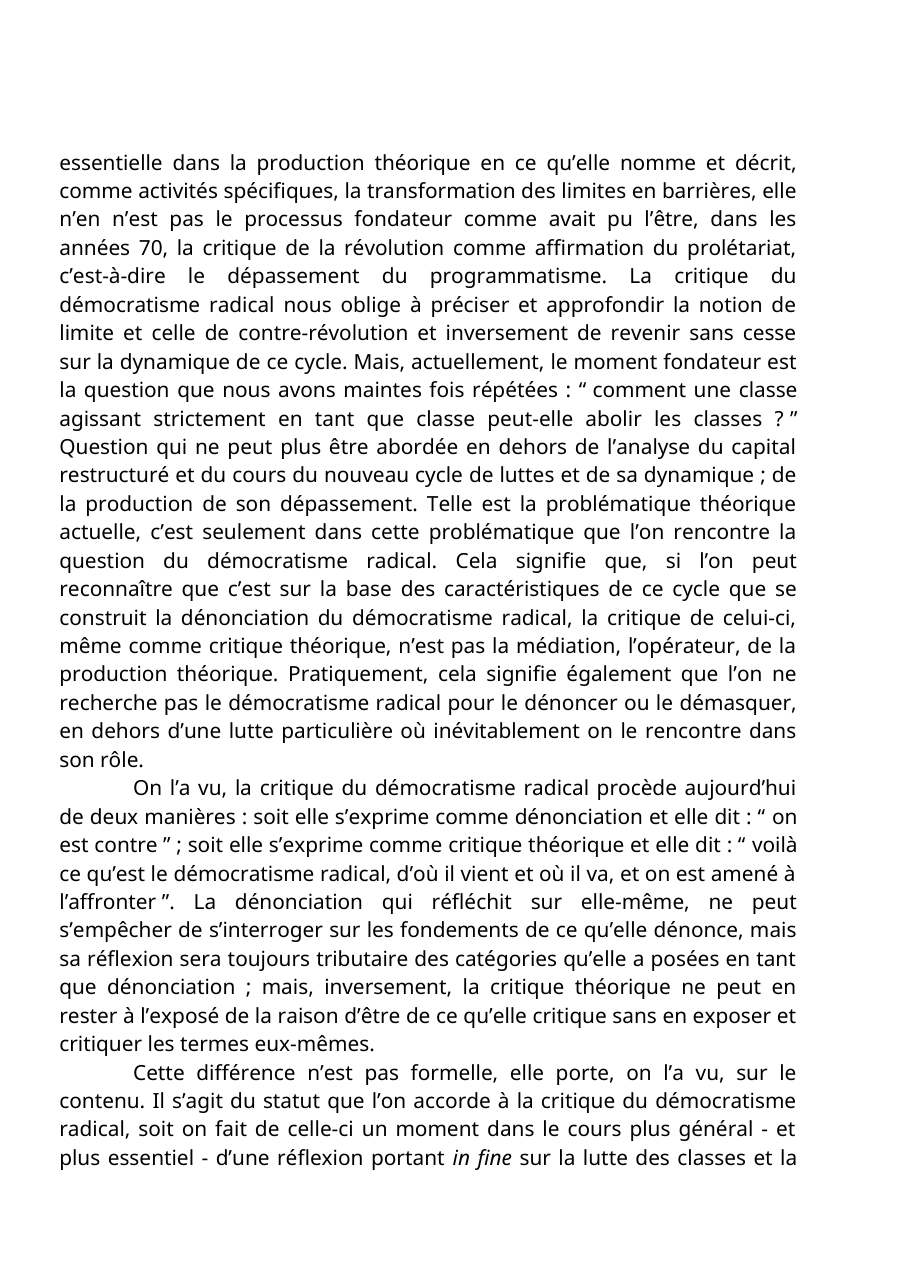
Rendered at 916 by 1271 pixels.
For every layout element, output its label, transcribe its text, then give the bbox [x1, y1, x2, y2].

text Cette différence n’est pas formelle, elle porte, on l’a vu, sur le contenu. Il s’agit du statut que l’on accorde à la critique du démocratisme radical, soit on fait de celle-ci un moment dans le cours plus général - et plus essentiel - d’une réflexion portant in fine sur la lutte des classes et la [59, 1058, 797, 1171]
text essentielle dans la production théorique en ce qu’elle nomme et décrit, comme activités spécifiques, la transformation des limites en barrières, elle n’en n’est pas le processus fondateur comme avait pu l’être, dans les années 70, la critique de la révolution comme affirmation du prolétariat, c’est-à-dire le dépassement du programmatisme. La critique du démocratisme radical nous oblige à préciser et approfondir la notion de limite et celle de contre-révolution et inversement de revenir sans cesse sur la dynamique de ce cycle. Mais, actuellement, le moment fondateur est la question que nous avons maintes fois répétées : “ comment une classe agissant strictement en tant que classe peut-elle abolir les classes ? ” Question qui ne peut plus être abordée en dehors de l’analyse du capital restructuré et du cours du nouveau cycle de luttes et de sa dynamique ; de la production de son dépassement. Telle est la problématique théorique actuelle, c’est seulement dans cette problématique que l’on rencontre la question du démocratisme radical. Cela signifie que, si l’on peut reconnaître que c’est sur la base des caractéristiques de ce cycle que se construit la dénonciation du démocratisme radical, la critique de celui-ci, même comme critique théorique, n’est pas la médiation, l’opérateur, de la production théorique. Pratiquement, cela signifie également que l’on ne recherche pas le démocratisme radical pour le dénoncer ou le démasquer, en dehors d’une lutte particulière où inévitablement on le rencontre dans son rôle. [59, 148, 797, 773]
text On l’a vu, la critique du démocratisme radical procède aujourd’hui de deux manières : soit elle s’exprime comme dénonciation et elle dit : “ on est contre ” ; soit elle s’exprime comme critique théorique et elle dit : “ voilà ce qu’est le démocratisme radical, d’où il vient et où il va, et on est amené à l’affronter ”. La dénonciation qui réfléchit sur elle-même, ne peut s’empêcher de s’interroger sur les fondements de ce qu’elle dénonce, mais sa réflexion sera toujours tributaire des catégories qu’elle a posées en tant que dénonciation ; mais, inversement, la critique théorique ne peut en rester à l’exposé de la raison d’être de ce qu’elle critique sans en exposer et critiquer les termes eux-mêmes. [59, 773, 797, 1058]
